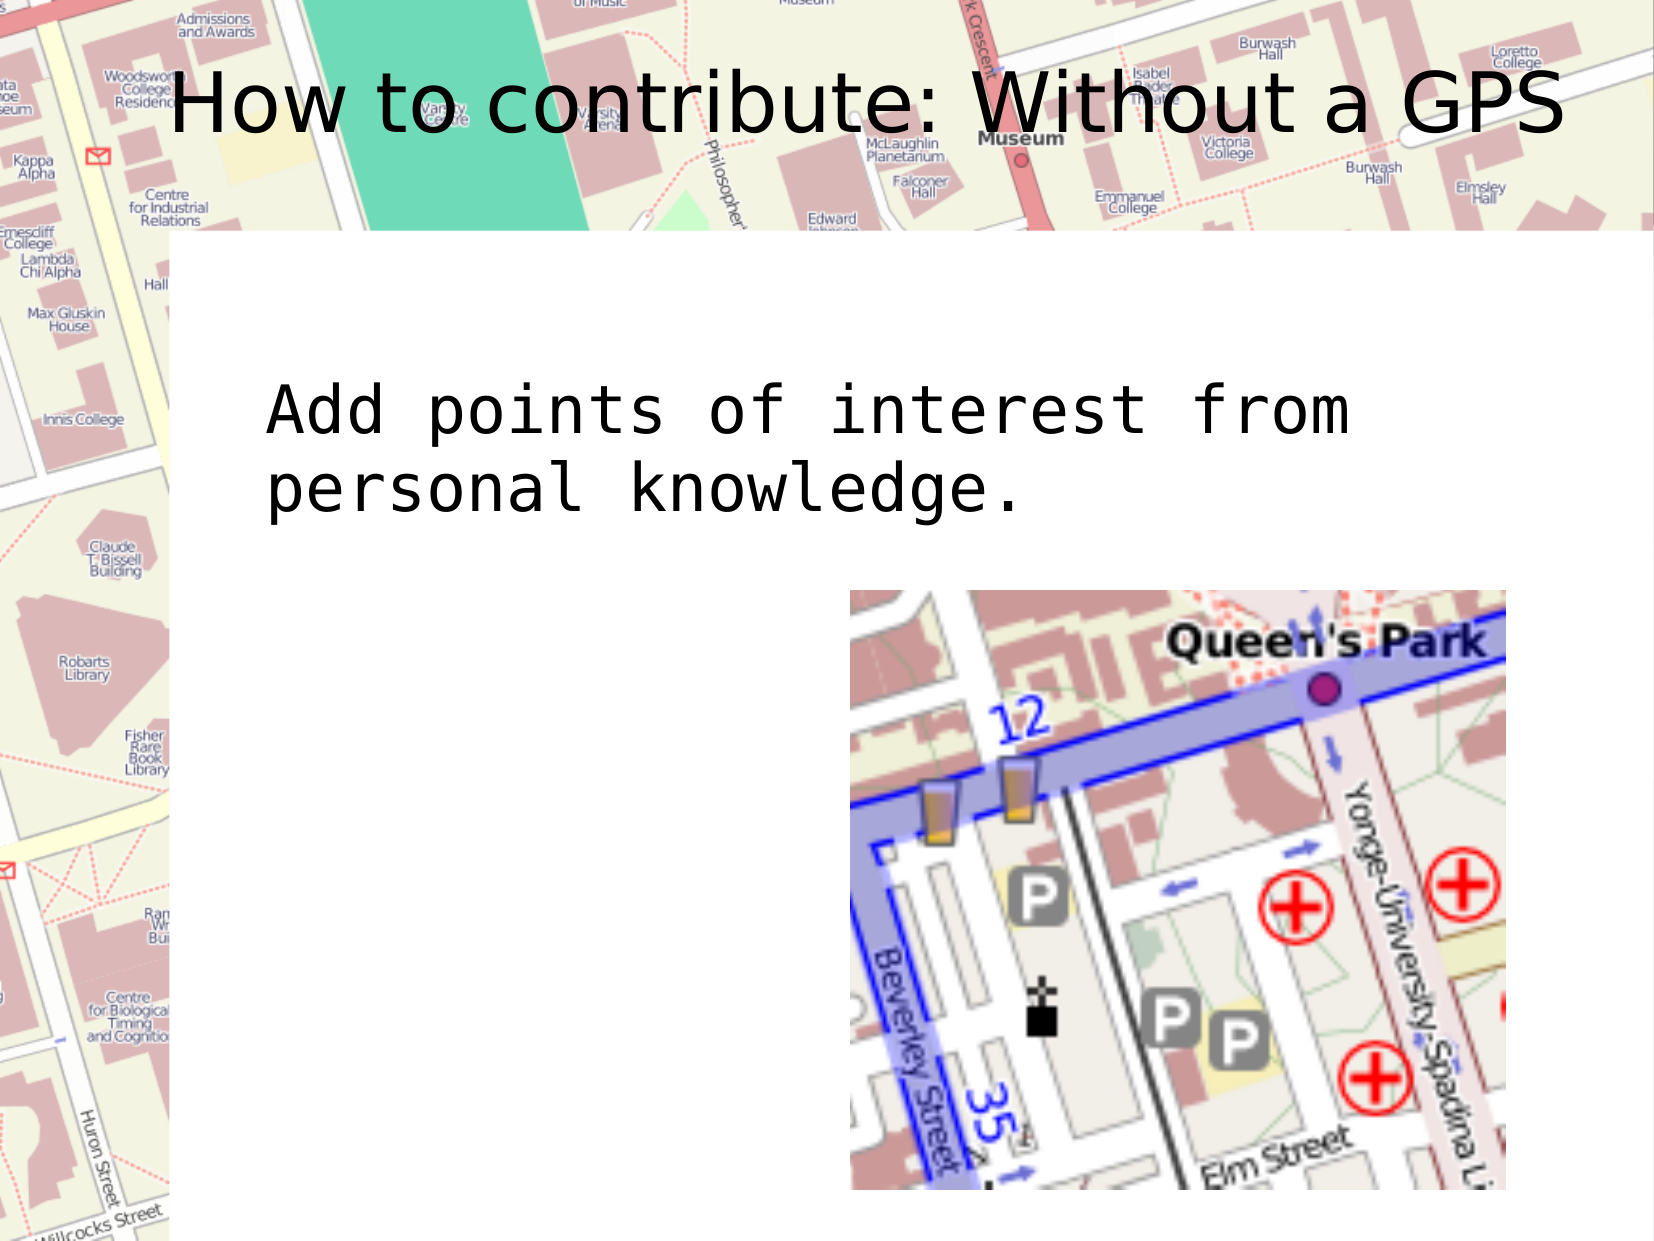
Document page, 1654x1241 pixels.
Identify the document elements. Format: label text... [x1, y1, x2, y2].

picture [0, 0, 1654, 1241]
subtitle Add points of interest from personal knowledge. [230, 236, 1565, 664]
title How to contribute: Without a GPS [124, 0, 1613, 208]
